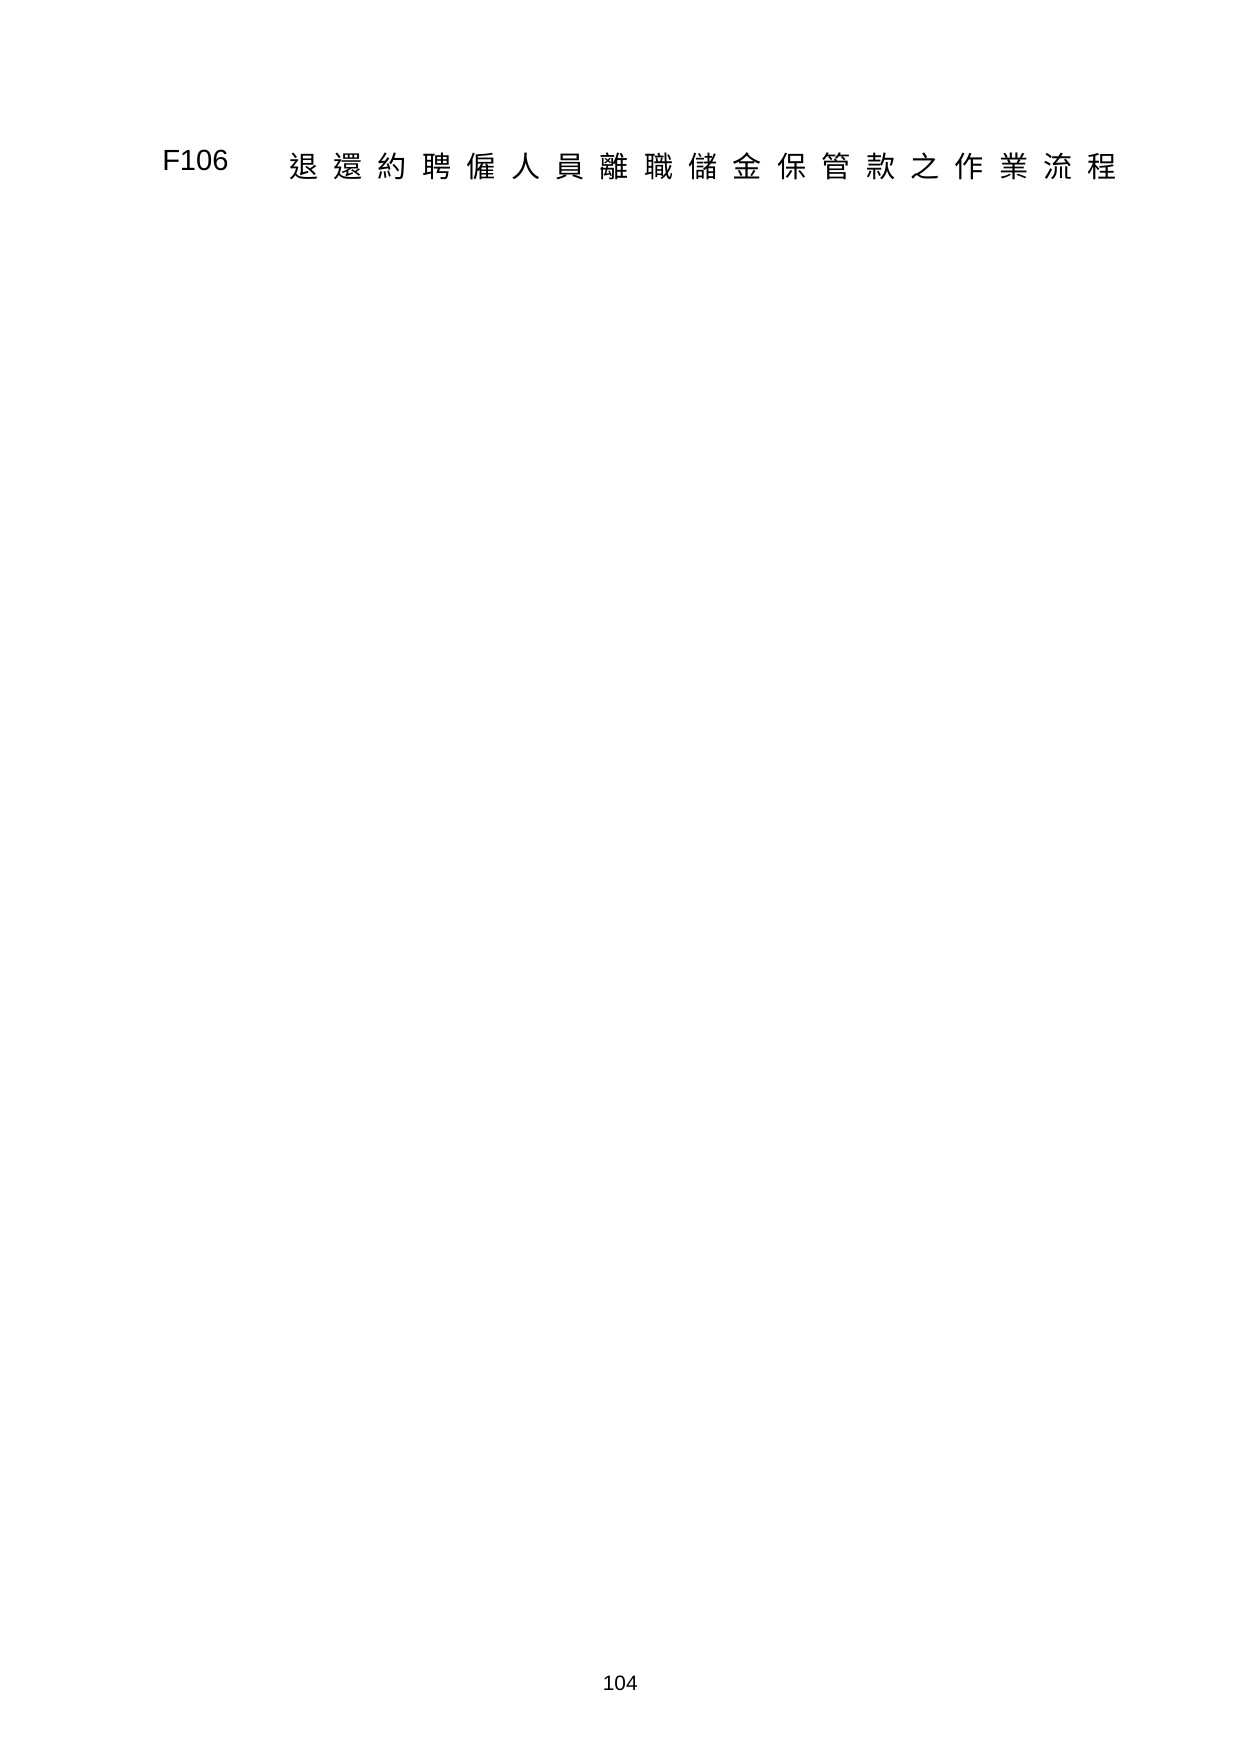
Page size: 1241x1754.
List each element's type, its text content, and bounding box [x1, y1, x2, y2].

table_header 退還約聘僱人員離職儲金保管款之作業流程 [278, 127, 1128, 221]
table_header F106 [124, 127, 278, 221]
